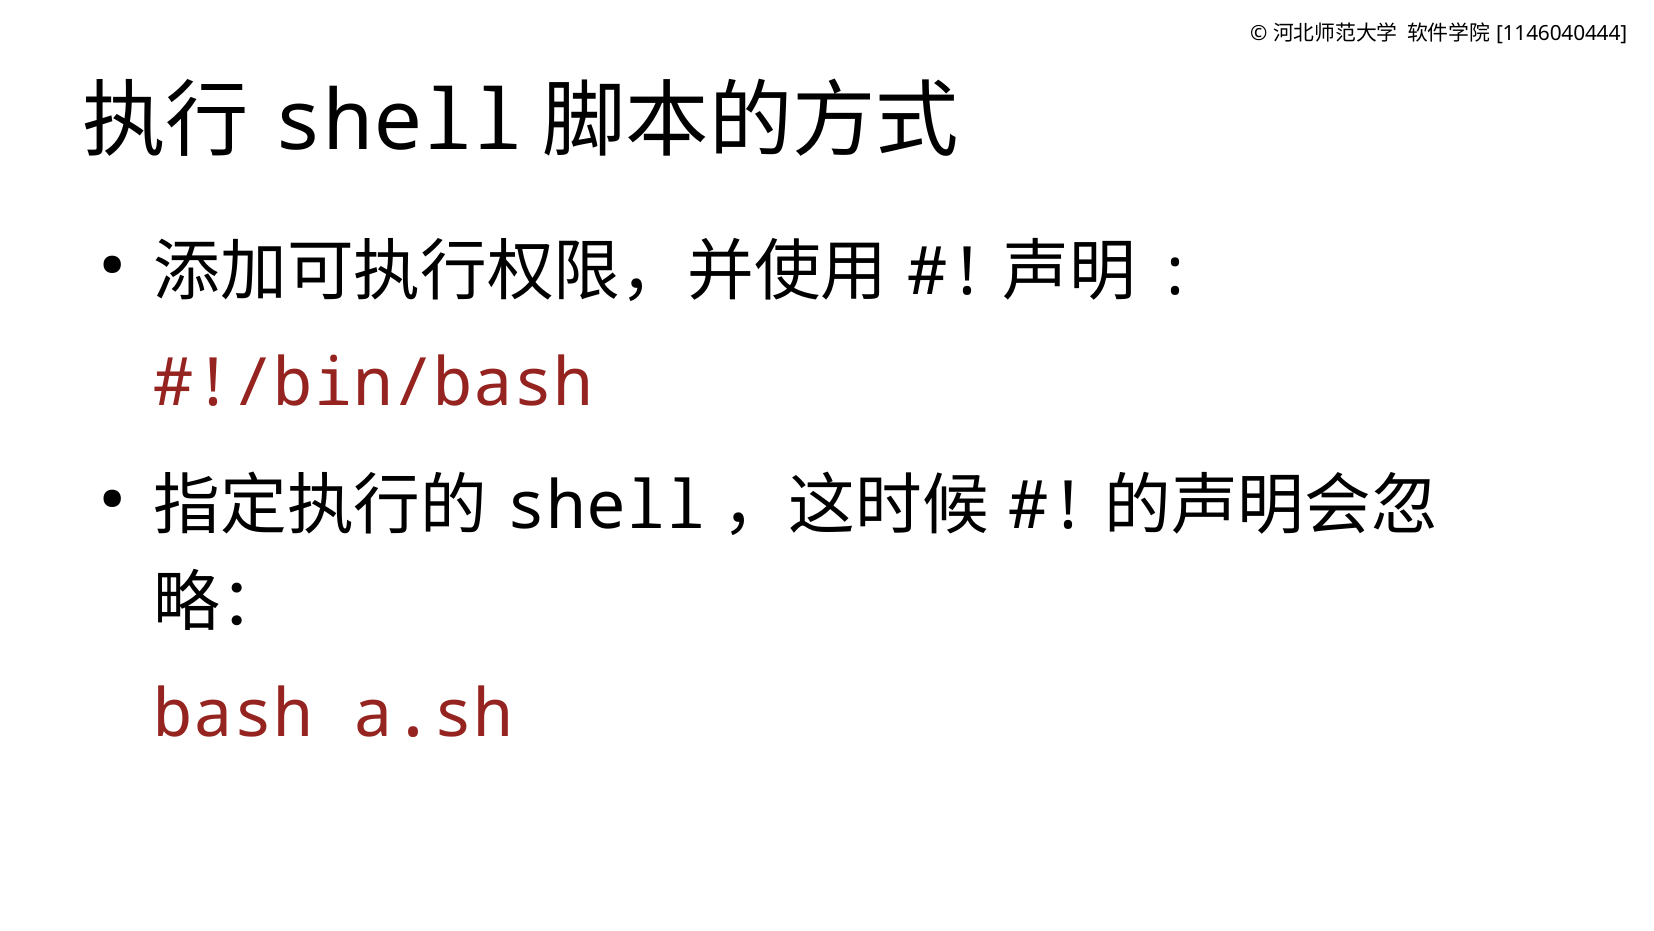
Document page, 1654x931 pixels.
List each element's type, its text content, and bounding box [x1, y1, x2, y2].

title 执行shell脚本的方式 [82, 37, 1571, 189]
list 添加可执行权限，并使用#!声明: #!/bin/bash 指定执行的shell，这时候#!的声明会忽略： bash a.sh [82, 217, 1571, 758]
